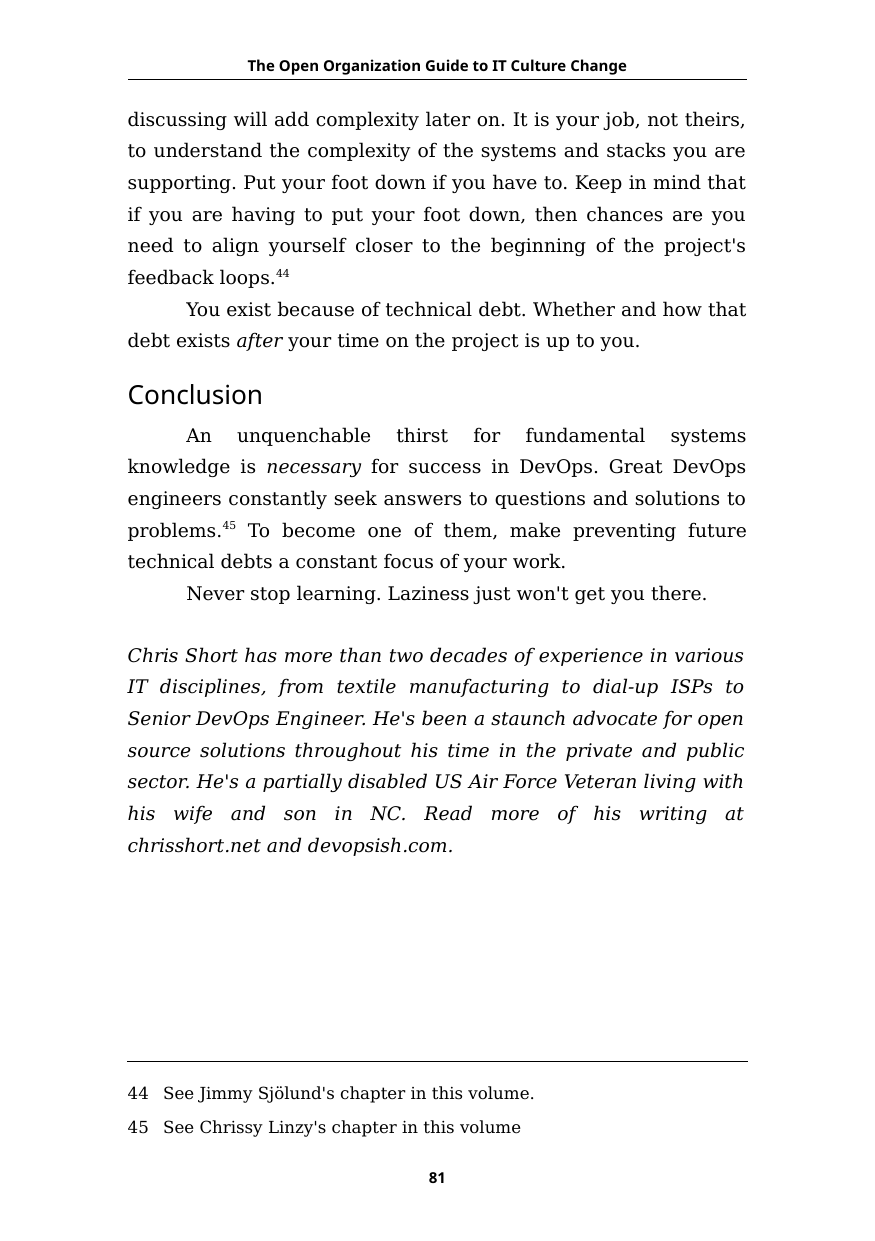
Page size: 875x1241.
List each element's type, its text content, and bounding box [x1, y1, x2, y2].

text Never stop learning. Laziness just won't get you there. [127, 583, 747, 605]
text You exist because of technical debt. Whether and how that debt exists after your time on the project is up to you. [127, 299, 747, 352]
text discussing will add complexity later on. It is your job, not theirs, to understand the complexity of the systems and stacks you are supporting. Put your foot down if you have to. Keep in mind that if you are having to put your foot down, then chances are you need to align yourself closer to the beginning of the project's feedback loops. [127, 109, 747, 289]
text Chris Short has more than two decades of experience in various IT disciplines, from textile manufacturing to dial-up ISPs to Senior DevOps Engineer. He's been a staunch advocate for open source solutions throughout his time in the private and public sector. He's a partially disabled US Air Force Veteran living with his wife and son in NC. Read more of his writing at chrisshort.net and devopsish.com. [127, 645, 747, 857]
subtitle Conclusion [127, 377, 747, 412]
text See Jimmy Sjölund's chapter in this volume. [127, 1084, 747, 1103]
text See Chrissy Linzy's chapter in this volume [127, 1118, 747, 1138]
text An unquenchable thirst for fundamental systems knowledge is necessary for success in DevOps. Great DevOps engineers constantly seek answers to questions and solutions to problems. To become one of them, make preventing future technical debts a constant focus of your work. [127, 425, 747, 573]
